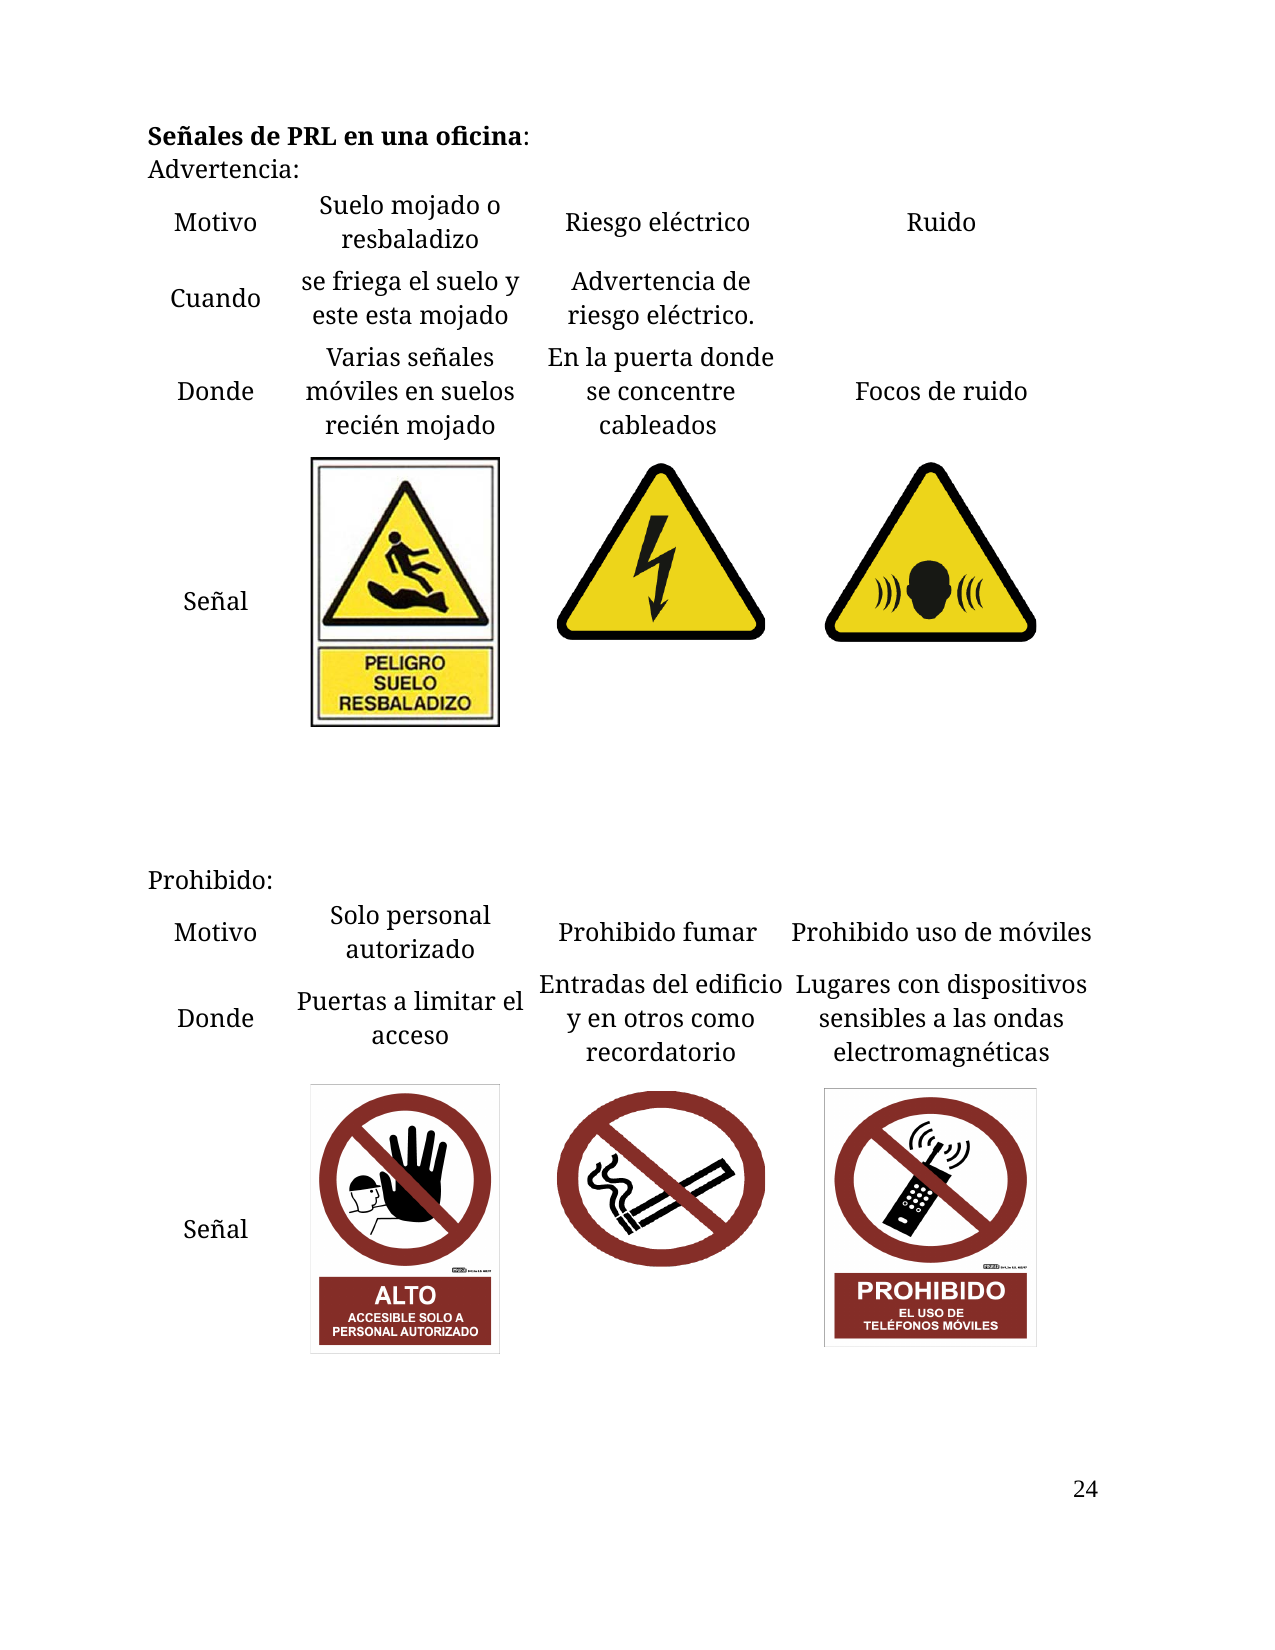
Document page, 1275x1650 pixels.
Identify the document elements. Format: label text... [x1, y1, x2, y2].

table_header Prohibido fumar [537, 897, 785, 967]
table_header Ruido [785, 186, 1098, 257]
table_cell Señal [148, 442, 283, 760]
table_cell Varias señales móviles en suelos recién mojado [284, 339, 537, 442]
table_cell [785, 257, 1098, 339]
table_cell En la puerta donde se concentre cableados [537, 339, 785, 442]
table_header Riesgo eléctrico [537, 186, 785, 257]
table_cell Advertencia de riesgo eléctrico. [537, 257, 785, 339]
table_cell [284, 1069, 537, 1388]
table_cell Donde [148, 339, 283, 442]
table_cell Cuando [148, 257, 283, 339]
picture [310, 457, 500, 727]
text Prohibido: [148, 862, 1098, 897]
table_cell Entradas del edificio y en otros como recordatorio [537, 967, 785, 1069]
picture [556, 463, 766, 640]
table_cell Focos de ruido [785, 339, 1098, 442]
table_cell Lugares con dispositivos sensibles a las ondas electromagnéticas [785, 967, 1098, 1069]
table_cell [785, 1069, 1098, 1388]
table_header Suelo mojado o resbaladizo [284, 186, 537, 257]
picture [310, 1084, 500, 1354]
picture [824, 1088, 1037, 1347]
table_cell [785, 442, 1098, 760]
picture [556, 1091, 766, 1267]
table_cell Donde [148, 967, 283, 1069]
table_header Solo personal autorizado [284, 897, 537, 967]
table_header Motivo [148, 186, 283, 257]
table_header Prohibido uso de móviles [785, 897, 1098, 967]
table_cell [284, 442, 537, 760]
table_cell [537, 442, 785, 760]
table_header Motivo [148, 897, 283, 967]
text Señales de PRL en una oficina: [148, 118, 1098, 152]
picture [824, 462, 1037, 642]
table_cell Puertas a limitar el acceso [284, 967, 537, 1069]
table_cell se friega el suelo y este esta mojado [284, 257, 537, 339]
text Advertencia: [148, 152, 1098, 186]
table_cell [537, 1069, 785, 1388]
table_cell Señal [148, 1069, 283, 1388]
